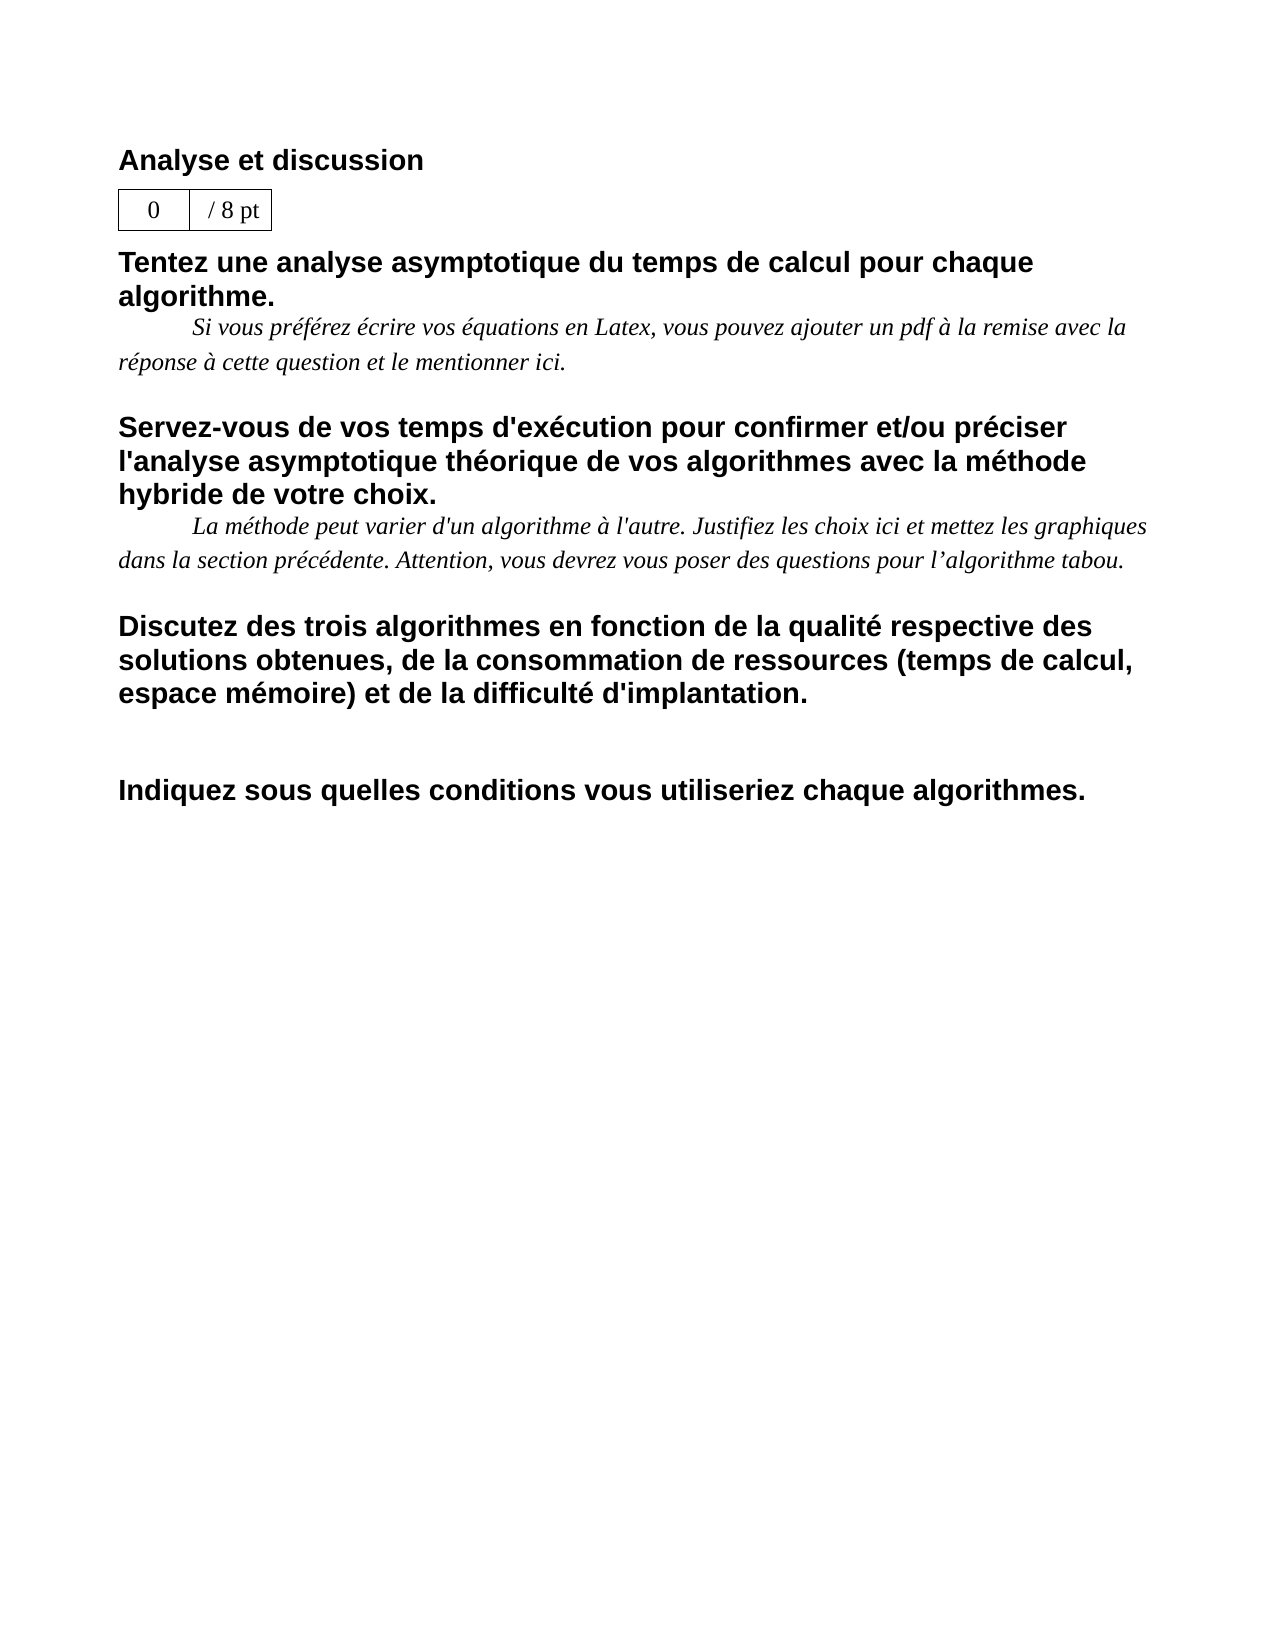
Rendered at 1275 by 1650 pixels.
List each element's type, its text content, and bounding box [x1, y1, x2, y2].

subtitle Discutez des trois algorithmes en fonction de la qualité respective des solutions obtenues, de la consommation de ressources (temps de calcul, espace mémoire) et de la difficulté d'implantation. [118, 609, 1157, 709]
text Si vous préférez écrire vos équations en Latex, vous pouvez ajouter un pdf à la remise avec la réponse à cette question et le mentionner ici. [118, 312, 1157, 375]
text La méthode peut varier d'un algorithme à l'autre. Justifiez les choix ici et mettez les graphiques dans la section précédente. Attention, vous devrez vous poser des questions pour l’algorithme tabou. [118, 511, 1157, 574]
subtitle Tentez une analyse asymptotique du temps de calcul pour chaque algorithme. [118, 245, 1157, 312]
table_header / 8 pt [190, 190, 271, 230]
table_header 0 [119, 190, 189, 230]
subtitle Analyse et discussion [118, 143, 1157, 177]
subtitle Indiquez sous quelles conditions vous utiliseriez chaque algorithmes. [118, 773, 1157, 807]
subtitle Servez-vous de vos temps d'exécution pour confirmer et/ou préciser l'analyse asymptotique théorique de vos algorithmes avec la méthode hybride de votre choix. [118, 410, 1157, 511]
